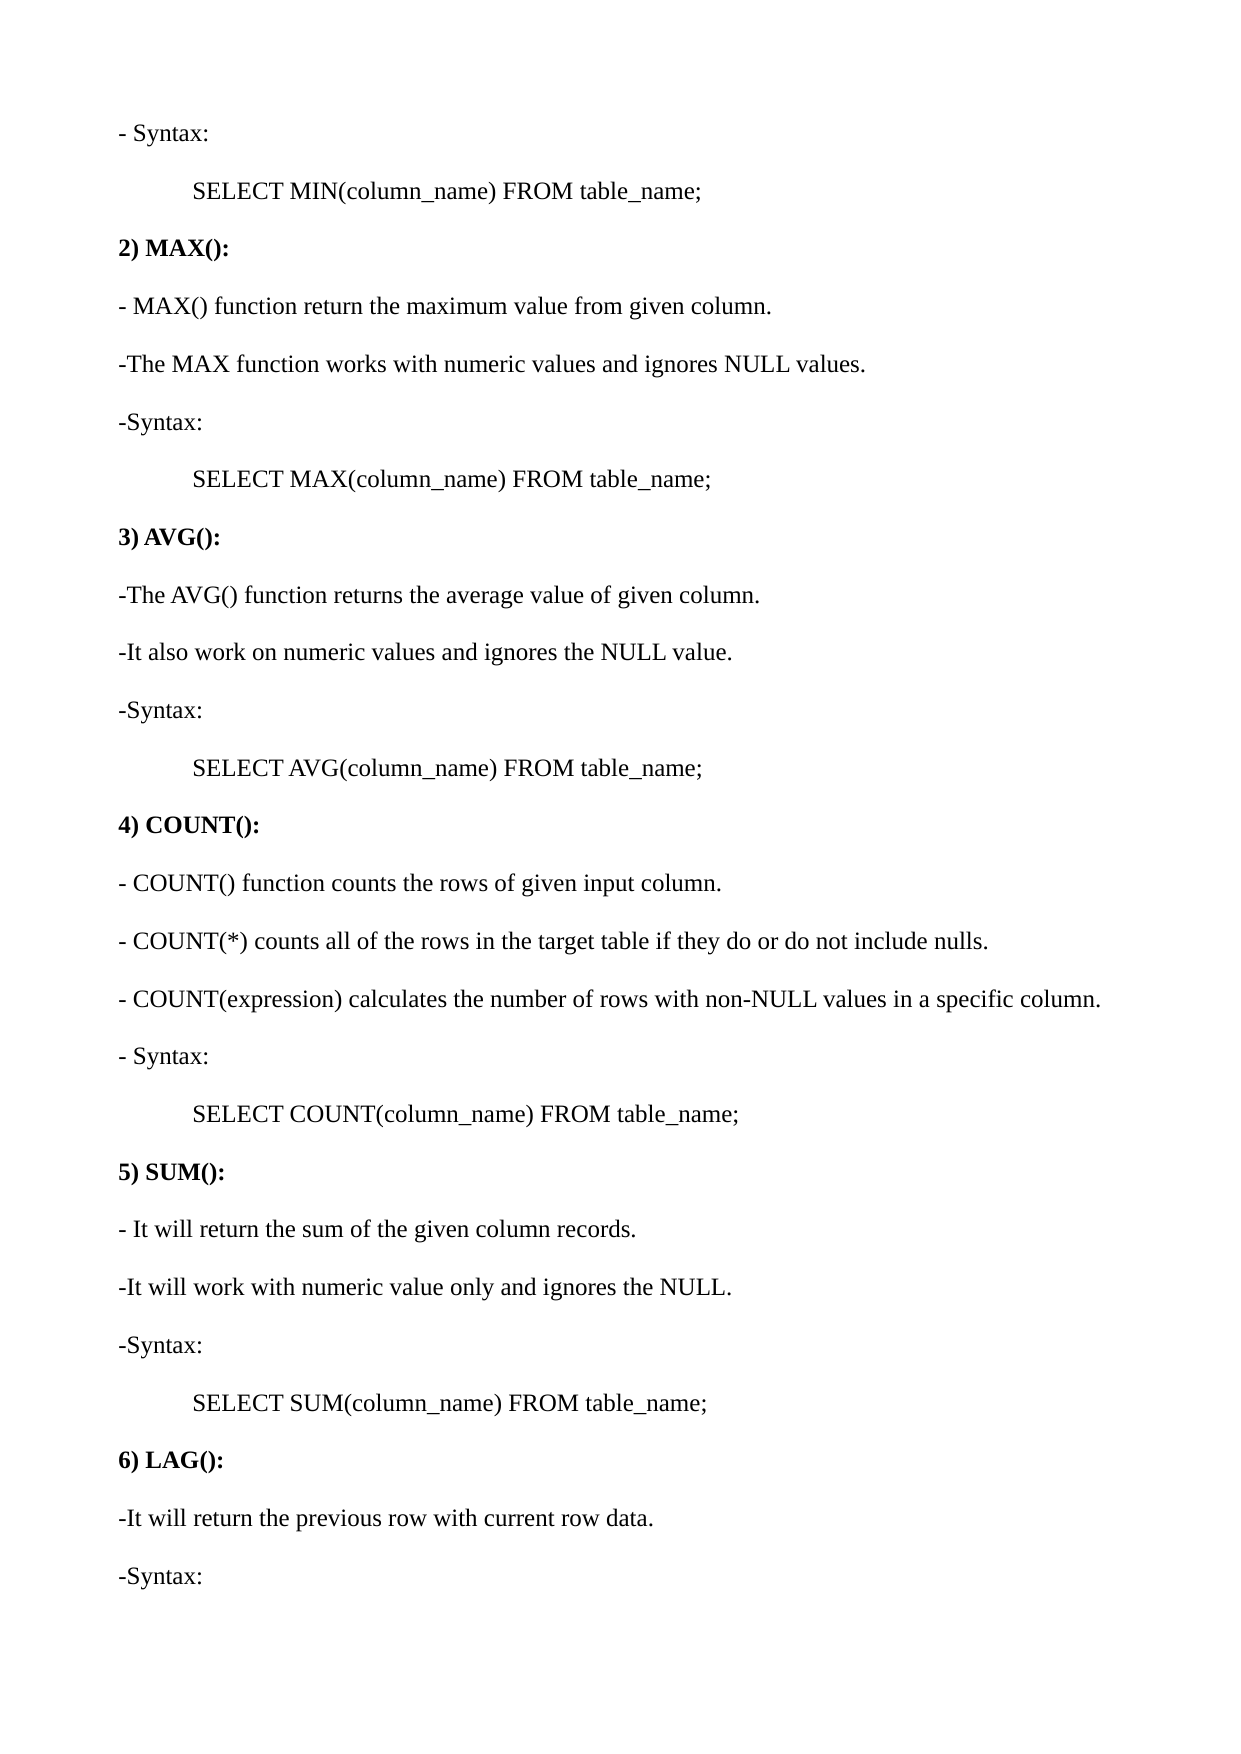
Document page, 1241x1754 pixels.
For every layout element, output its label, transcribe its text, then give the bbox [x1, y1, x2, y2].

text -It will work with numeric value only and ignores the NULL. [118, 1272, 1122, 1301]
text - COUNT(*) counts all of the rows in the target table if they do or do not include nulls. [118, 926, 1122, 955]
text SELECT MIN(column_name) FROM table_name; [118, 176, 1122, 204]
text - It will return the sum of the given column records. [118, 1214, 1122, 1243]
text -Syntax: [118, 1330, 1122, 1359]
text - COUNT() function counts the rows of given input column. [118, 868, 1122, 897]
text 5) SUM(): [118, 1157, 1122, 1186]
text - MAX() function return the maximum value from given column. [118, 291, 1122, 320]
text -Syntax: [118, 1561, 1122, 1589]
text SELECT AVG(column_name) FROM table_name; [118, 753, 1122, 782]
text 2) MAX(): [118, 233, 1122, 262]
text -It will return the previous row with current row data. [118, 1503, 1122, 1532]
text 4) COUNT(): [118, 811, 1122, 839]
text - Syntax: [118, 1041, 1122, 1070]
text SELECT SUM(column_name) FROM table_name; [118, 1388, 1122, 1416]
text -It also work on numeric values and ignores the NULL value. [118, 637, 1122, 666]
text SELECT MAX(column_name) FROM table_name; [118, 464, 1122, 493]
text -The MAX function works with numeric values and ignores NULL values. [118, 349, 1122, 378]
text -Syntax: [118, 407, 1122, 435]
text SELECT COUNT(column_name) FROM table_name; [118, 1099, 1122, 1128]
text 3) AVG(): [118, 522, 1122, 551]
text - Syntax: [118, 118, 1122, 147]
text - COUNT(expression) calculates the number of rows with non-NULL values in a specific column. [118, 984, 1122, 1012]
text -Syntax: [118, 695, 1122, 724]
text -The AVG() function returns the average value of given column. [118, 580, 1122, 608]
text 6) LAG(): [118, 1445, 1122, 1474]
